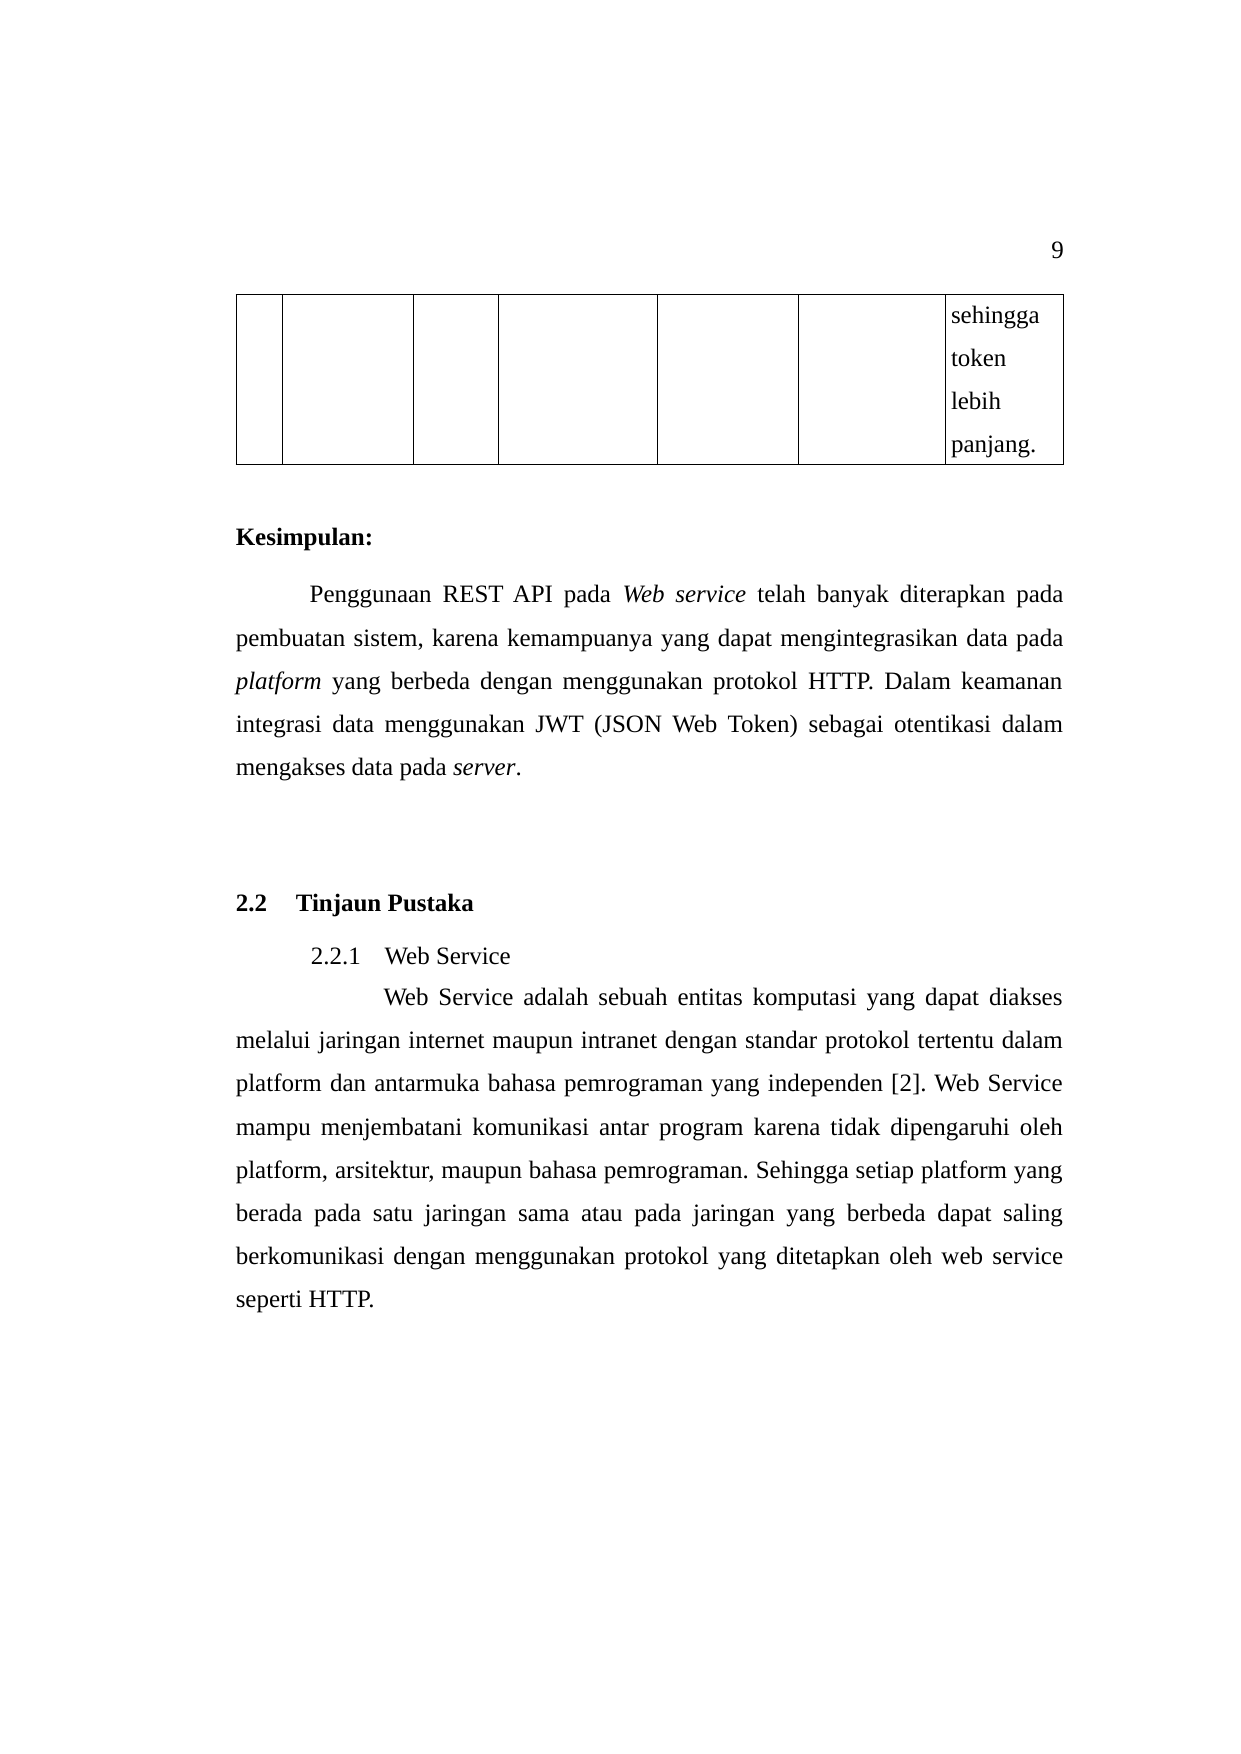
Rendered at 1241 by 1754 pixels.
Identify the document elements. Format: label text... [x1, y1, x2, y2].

table_cell [414, 295, 498, 464]
table_cell [658, 295, 798, 464]
text Kesimpulan: [236, 522, 1063, 551]
table_cell [237, 295, 282, 464]
subtitle Web Service [311, 941, 1063, 970]
text Web Service adalah sebuah entitas komputasi yang dapat diakses melalui jaringan internet maupun intranet dengan standar protokol tertentu dalam platform dan antarmuka bahasa pemrograman yang independen [2]. Web Service mampu menjembatani komunikasi antar program karena tidak dipengaruhi oleh platform, arsitektur, maupun bahasa pemrograman. Sehingga setiap platform yang berada pada satu jaringan sama atau pada jaringan yang berbeda dapat saling berkomunikasi dengan menggunakan protokol yang ditetapkan oleh web service seperti HTTP. [236, 982, 1063, 1313]
text Penggunaan REST API pada Web service telah banyak diterapkan pada pembuatan sistem, karena kemampuanya yang dapat mengintegrasikan data pada platform yang berbeda dengan menggunakan protokol HTTP. Dalam keamanan integrasi data menggunakan JWT (JSON Web Token) sebagai otentikasi dalam mengakses data pada server. [236, 579, 1063, 781]
table_cell [799, 295, 945, 464]
table_cell sehingga token lebih panjang. [946, 295, 1063, 464]
table_cell [499, 295, 657, 464]
table_cell [283, 295, 413, 464]
subtitle Tinjaun Pustaka [236, 888, 1063, 917]
